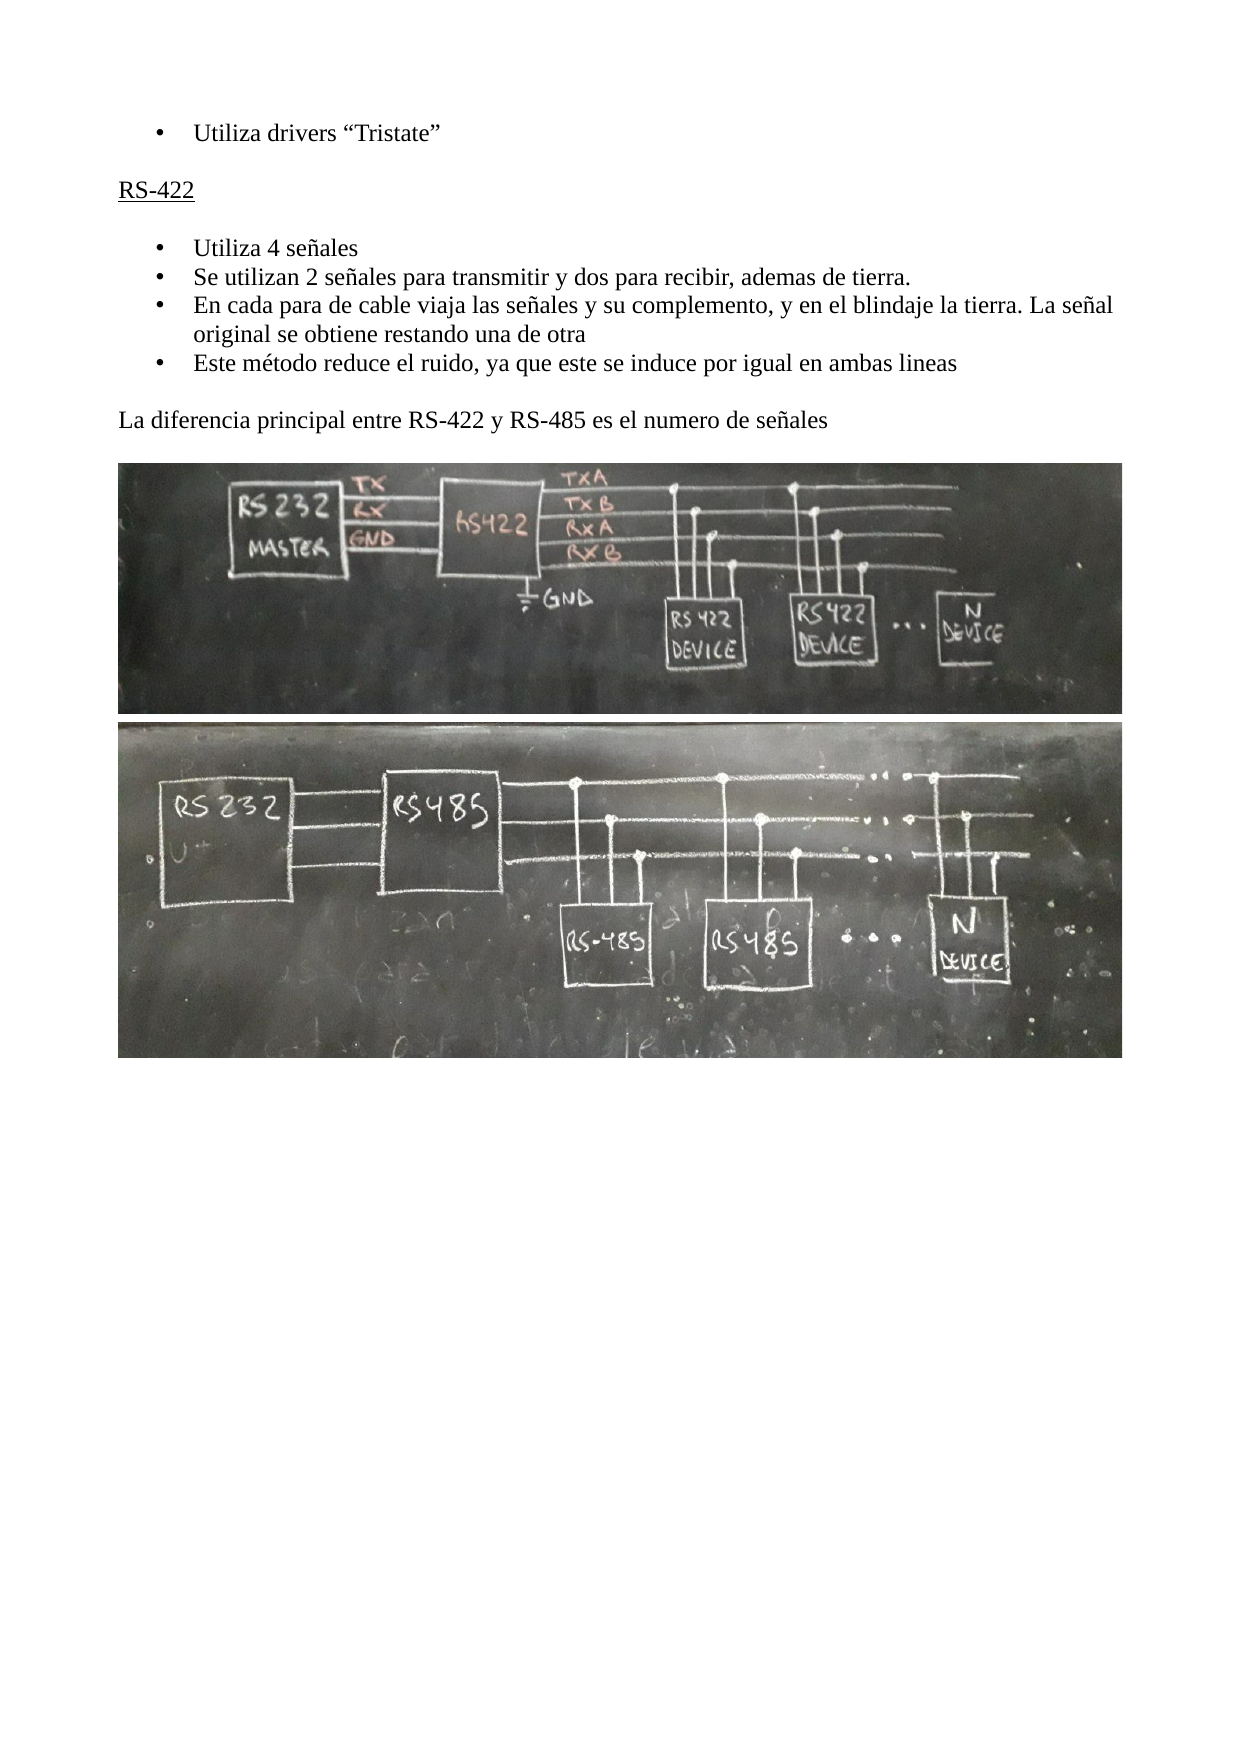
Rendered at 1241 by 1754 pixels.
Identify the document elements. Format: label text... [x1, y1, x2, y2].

list Se utilizan 2 señales para transmitir y dos para recibir, ademas de tierra. [156, 262, 1122, 291]
list Este método reduce el ruido, ya que este se induce por igual en ambas lineas [156, 348, 1122, 377]
list Utiliza drivers “Tristate” [156, 118, 1122, 147]
list En cada para de cable viaja las señales y su complemento, y en el blindaje la tierra. La señal original se obtiene restando una de otra [156, 291, 1122, 348]
text RS-422 [118, 176, 1122, 204]
list Utiliza 4 señales [156, 233, 1122, 262]
text La diferencia principal entre RS-422 y RS-485 es el numero de señales [118, 406, 1122, 434]
picture [118, 722, 1123, 1058]
picture [118, 463, 1123, 714]
